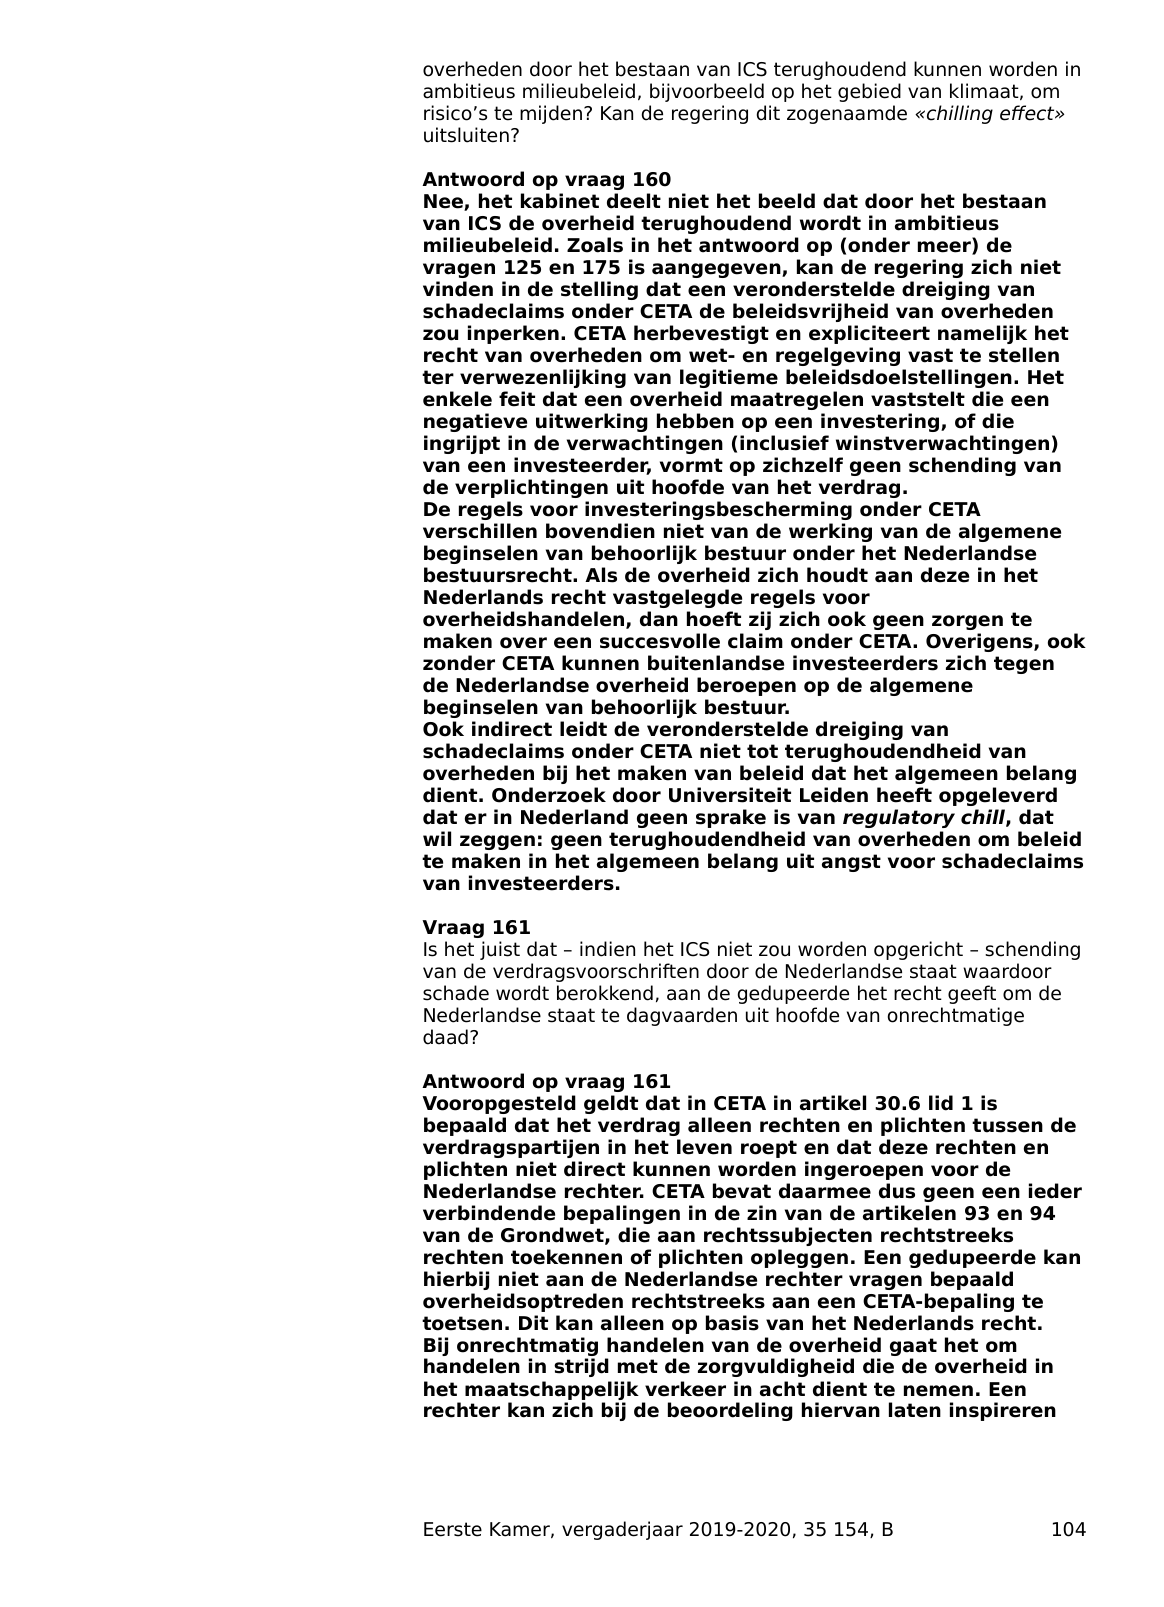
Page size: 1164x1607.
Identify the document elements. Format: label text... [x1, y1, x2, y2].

text Antwoord op vraag 161 [422, 1071, 1087, 1093]
text Antwoord op vraag 160 [422, 169, 1087, 191]
text Nee, het kabinet deelt niet het beeld dat door het bestaan van ICS de overheid terughoudend wordt in ambitieus milieubeleid. Zoals in het antwoord op (onder meer) de vragen 125 en 175 is aangegeven, kan de regering zich niet vinden in de stelling dat een veronderstelde dreiging van schadeclaims onder CETA de beleidsvrijheid van overheden zou inperken. CETA herbevestigt en expliciteert namelijk het recht van overheden om wet- en regelgeving vast te stellen ter verwezenlijking van legitieme beleidsdoelstellingen. Het enkele feit dat een overheid maatregelen vaststelt die een negatieve uitwerking hebben op een investering, of die ingrijpt in de verwachtingen (inclusief winstverwachtingen) van een investeerder, vormt op zichzelf geen schending van de verplichtingen uit hoofde van het verdrag. [422, 191, 1087, 499]
text De regels voor investeringsbescherming onder CETA verschillen bovendien niet van de werking van de algemene beginselen van behoorlijk bestuur onder het Nederlandse bestuursrecht. Als de overheid zich houdt aan deze in het Nederlands recht vastgelegde regels voor overheidshandelen, dan hoeft zij zich ook geen zorgen te maken over een succesvolle claim onder CETA. Overigens, ook zonder CETA kunnen buitenlandse investeerders zich tegen de Nederlandse overheid beroepen op de algemene beginselen van behoorlijk bestuur. [422, 499, 1087, 719]
text Ook indirect leidt de veronderstelde dreiging van schadeclaims onder CETA niet tot terughoudendheid van overheden bij het maken van beleid dat het algemeen belang dient. Onderzoek door Universiteit Leiden heeft opgeleverd dat er in Nederland geen sprake is van regulatory chill, dat wil zeggen: geen terughoudendheid van overheden om beleid te maken in het algemeen belang uit angst voor schadeclaims van investeerders. [422, 719, 1087, 894]
text Vraag 161 [422, 917, 1087, 939]
text Bij onrechtmatig handelen van de overheid gaat het om handelen in strijd met de zorgvuldigheid die de overheid in het maatschappelijk verkeer in acht dient te nemen. Een rechter kan zich bij de beoordeling hiervan laten inspireren [422, 1334, 1087, 1422]
text Vooropgesteld geldt dat in CETA in artikel 30.6 lid 1 is bepaald dat het verdrag alleen rechten en plichten tussen de verdragspartijen in het leven roept en dat deze rechten en plichten niet direct kunnen worden ingeroepen voor de Nederlandse rechter. CETA bevat daarmee dus geen een ieder verbindende bepalingen in de zin van de artikelen 93 en 94 van de Grondwet, die aan rechtssubjecten rechtstreeks rechten toekennen of plichten opleggen. Een gedupeerde kan hierbij niet aan de Nederlandse rechter vragen bepaald overheidsoptreden rechtstreeks aan een CETA-bepaling te toetsen. Dit kan alleen op basis van het Nederlands recht. [422, 1093, 1087, 1334]
text overheden door het bestaan van ICS terughoudend kunnen worden in ambitieus milieubeleid, bijvoorbeeld op het gebied van klimaat, om risico’s te mijden? Kan de regering dit zogenaamde «chilling effect» uitsluiten? [422, 59, 1087, 147]
text Is het juist dat – indien het ICS niet zou worden opgericht – schending van de verdragsvoorschriften door de Nederlandse staat waardoor schade wordt berokkend, aan de gedupeerde het recht geeft om de Nederlandse staat te dagvaarden uit hoofde van onrechtmatige daad? [422, 939, 1087, 1048]
